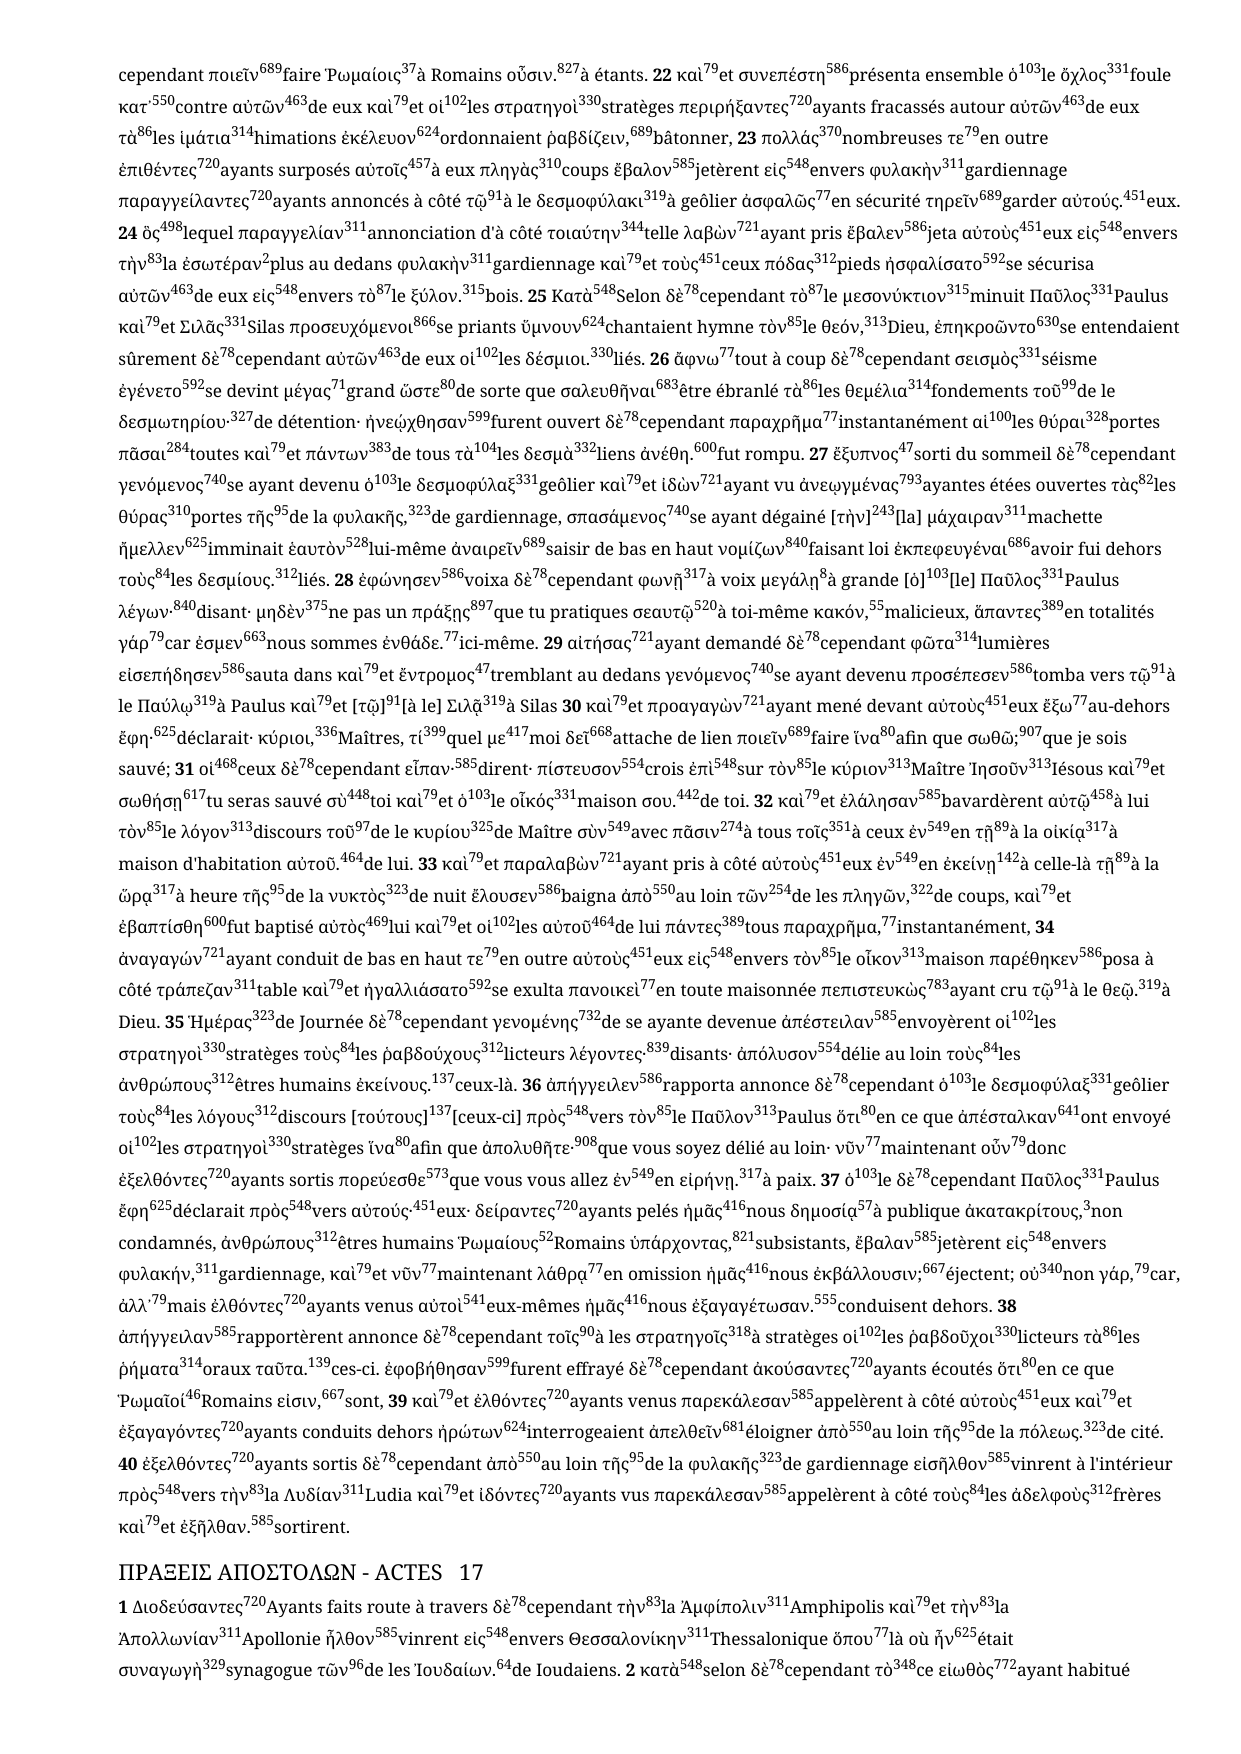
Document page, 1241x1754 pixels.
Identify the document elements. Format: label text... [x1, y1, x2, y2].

text ΠΡΑΞΕΙΣ ΑΠΟΣΤΟΛΩΝ - ACTES 17 [118, 1557, 1181, 1587]
text 1 Κατήντησεν586Atteignit à l'encontre δὲ78cependant [καὶ]77[aussi] εἰς548envers Δέρβην311Derbé καὶ79et εἰς548envers Λύστραν.311Lystre. καὶ79et ἰδοὺ306voici μαθητής331disciple τις287un quelconque ἦν625était ἐκεῖ77là ὀνόματι321à nom Τιμόθεος,331Timotheos, υἱὸς331fils γυναικὸς323de femme Ἰουδαίας14de Ioudaienne πιστῆς,14de croyable, πατρὸς325de père δὲ78cependant Ἕλληνος,325de Hellèn, 2 ὃς498lequel ἐμαρτυρεῖτο636était témoigné ὑπὸ550sous τῶν96de les ἐν549en Λύστροις320à Lystre καὶ79et Ἰκονίῳ321à Iconium ἀδελφῶν.324de frères. 3 τοῦτον346celui-ci ἠθέλησεν586voulut ὁ103le Παῦλος331Paulus σὺν549avec αὐτῷ458à lui ἐξελθεῖν,681sortir, καὶ79et λαβὼν721ayant pris περιέτεμεν586circoncit αὐτὸν452lui διὰ548par le fait de τοὺς84les Ἰουδαίους52Ioudaiens τοὺς345ceux ὄντας821étants ἐν549en τοῖς90à les τόποις318à lieux ἐκείνοις·143à ceux-là· ᾔδεισαν658avaient su γὰρ79car ἅπαντες389en totalités ὅτι80en ce que Ἕλλην331Hellèn ὁ103le πατὴρ331père αὐτοῦ464de lui ὑπῆρχεν.625subsistait. 4 Ὡς80Comme δὲ78cependant διεπορεύοντο630se allaient à travers τὰς82les πόλεις,310cités, παρεδίδοσαν624transmettaient αὐτοῖς457à eux φυλάσσειν689gardienner τὰ86les δόγματα314dogmes τὰ347ces κεκριμένα797ayants étés jugés ὑπὸ550sous τῶν96de les ἀποστόλων324de envoyés καὶ79et πρεσβυτέρων64de plus anciens τῶν357de ceux ἐν549en Ἱεροσολύμοις.320à Ierosolymas. 5 Αἱ100Les μὲν77certes οὖν79donc ἐκκλησίαι328églises ἐστερεοῦντο635étaient solidifié τῇ89à la πίστει317à croyance καὶ79et ἐπερίσσευον624surabondaient τῷ91à le ἀριθμῷ319à nombre καθ᾽548selon ἡμέραν.311journée. 6 Διῆλθον585Passèrent à travers δὲ78cependant τὴν83la Φρυγίαν311Phrygie καὶ79et Γαλατικὴν2De Galatie χώραν311région κωλυθέντες759ayants étés empêchés ὑπὸ550sous τοῦ99de le ἁγίου18de saint πνεύματος327de souffle λαλῆσαι681bavarder τὸν85le λόγον313discours ἐν549en τῇ89à la Ἀσίᾳ·317à Asie· 7 ἐλθόντες720ayants venus δὲ78cependant κατὰ548selon τὴν83la Μυσίαν311Mysie ἐπείραζον624mettaient en tentation εἰς548envers τὴν83la Βιθυνίαν311Bithynie πορευθῆναι,683être allé, καὶ79et οὐκ77non εἴασεν586concéda αὐτοὺς451eux τὸ105le πνεῦμα333souffle Ἰησοῦ·325de Iésous· 8 παρελθόντες720ayants passés à côté δὲ78cependant τὴν83la Μυσίαν311Mysie κατέβησαν585descendirent εἰς548envers Τρῳάδα.311Troas. 9 Καὶ79Et ὅραμα333vision διὰ550par [τῆς]95[de la] νυκτὸς323de nuit τῷ91à le Παύλῳ319à Paulus ὤφθη,600fut vu, ἀνὴρ331homme Μακεδών331Macédonien τις287un quelconque ἦν625était ἑστὼς783ayant dressé καὶ79et παρακαλῶν840appelant à côté αὐτὸν452lui καὶ79et λέγων·840disant· διαβὰς721ayant marché à travers εἰς548envers Μακεδονίαν311Macédoine βοήθησον554aide ἡμῖν.419à nous. 10 ὡς80comme δὲ78cependant τὸ87le ὅραμα315vision εἶδεν,586vit, εὐθέως77directement ἐζητήσαμεν581nous cherchâmes ἐξελθεῖν681sortir εἰς548envers Μακεδονίαν311Macédoine συμβιβάζοντες839conciliants ὅτι80en ce que προσκέκληται648s'a appelé auprès ἡμᾶς416nous ὁ103le θεὸς331Dieu εὐαγγελίσασθαι682se évangéliser αὐτούς.451eux. 11 Ἀναχθέντες759Ayants étés conduits de bas en haut δὲ78cependant ἀπὸ550au loin Τρῳάδος323de Troas εὐθυδρομήσαμεν581nous coursâmes droit εἰς548envers Σαμοθρᾴκην,311Samothrace, τῇ350à celle δὲ78cependant ἐπιούσῃ826à survenante εἰς548envers Νέαν2Jeune πόλιν311cité 12 κἀκεῖθεν77et de là εἰς548envers Φιλίππους,312Philippes, ἥτις496laquelle une quelconque ἐστὶν668est πρώτη212première τῆς95de la μερίδος323de portion Μακεδονίας323de Macédoine πόλις,329cité, κολωνία.329colonie. Ἦμεν620Nous étions δὲ78cependant ἐν549en ταύτῃ142à celle-ci τῇ89à la πόλει317à cité διατρίβοντες839grattants à travers ἡμέρας310journées τινάς.266des quelconques. 13 τῇ89à la τε79en outre ἡμέρᾳ317à journée τῶν98de les σαββάτων326de sabbats ἐξήλθομεν581nous sortîmes ἔξω552au-dehors τῆς95de la πύλης323de porche παρὰ548à côté ποταμὸν313fleuve οὗ77où ἐνομίζομεν620nous faisions loi προσευχὴν311prière εἶναι,689être, καὶ79et καθίσαντες720ayants assis ἐλαλοῦμεν620nous bavardions ταῖς88à les συνελθούσαις710à ayantes venues ensemble γυναιξίν.316à femmes. 14 καί79et τις285une quelconque γυνὴ329femme ὀνόματι321à nom Λυδία,329Ludia, πορφυρόπωλις329vendeuse de porphyre πόλεως323de cité Θυατείρων326de Thyatire σεβομένη865se vénérante τὸν85le θεόν,313Dieu, ἤκουεν,625écoutait, ἧς490de laquelle ὁ103le κύριος331Maître διήνοιξεν586entrouvrit τὴν243la καρδίαν311coeur προσέχειν689attenir τοῖς353à ces λαλουμένοις881à étants bavardés ὑπὸ550sous τοῦ97de le Παύλου.325de Paulus. 15 ὡς80comme δὲ78cependant ἐβαπτίσθη600fut baptisé καὶ79et ὁ103le οἶκος331maison αὐτῆς,462de elle, παρεκάλεσεν586appela à côté λέγουσα·838disante· εἰ80si κεκρίκατέ639vous avez jugé με417moi πιστὴν30croyable τῷ91à le κυρίῳ319à Maître εἶναι,689être, εἰσελθόντες720ayants venus à l'intérieur εἰς548envers τὸν85le οἶκόν313maison μου424de moi μένετε·569restez· καὶ79et παρεβιάσατο592se fut violent auprès ἡμᾶς.416nous. 16 Ἐγένετο592Se devint δὲ78cependant πορευομένων860de se allants ἡμῶν423de nous εἰς548envers τὴν83la προσευχὴν311prière παιδίσκην311jeune servante τινὰ267une quelconque ἔχουσαν820ayante πνεῦμα315souffle πύθωνα313pythonisse ὑπαντῆσαι681venir à la rencontre ἡμῖν,419à nous, ἥτις496laquelle une quelconque ἐργασίαν311travaillance πολλὴν267nombreuse παρεῖχεν625fournissait τοῖς90à les κυρίοις318à Maîtres αὐτῆς462de elle μαντευομένη.865se devinante. 17 αὕτη362celle-ci κατακολουθοῦσα838suivante de haut en bas τῷ91à le Παύλῳ319à Paulus καὶ79et ἡμῖν419à nous ἔκραζεν625croassait λέγουσα·838disante· οὗτοι155ceux-ci οἱ102les ἄνθρωποι330êtres humains δοῦλοι330mâles esclaves τοῦ97de le θεοῦ325de Dieu τοῦ97de le ὑψίστου65de très haut εἰσίν,667sont, οἵτινες497lesquels des quelconques καταγγέλλουσιν667annoncent de haut en bas ὑμῖν438à vous ὁδὸν311chemin σωτηρίας.323de sauvetage. 18 τοῦτο348ce-ci δὲ78cependant ἐποίει625faisait ἐπὶ548sur πολλὰς266nombreuses ἡμέρας.310journées. διαπονηθεὶς760ayant été peiné au travers δὲ78cependant Παῦλος331Paulus καὶ79et ἐπιστρέψας721ayant tourné sur τῷ93à le πνεύματι321à souffle εἶπεν·586dit· παραγγέλλω664j'annonce à côté σοι439à toi ἐν549en ὀνόματι321à nom Ἰησοῦ325de Iésous Χριστοῦ325de Christ ἐξελθεῖν681sortir ἀπ᾽550au loin αὐτῆς·462de elle· καὶ79et ἐξῆλθεν586sortit αὐτῇ142à même τῇ89à la ὥρᾳ.317à heure. 19 Ἰδόντες720Ayants vus δὲ78cependant οἱ102les κύριοι330Maîtres αὐτῆς462de elle ὅτι80en ce que ἐξῆλθεν586sortit ἡ101la ἐλπὶς329espérance τῆς95de la ἐργασίας323de travaillance αὐτῶν,463de eux, ἐπιλαβόμενοι739se ayants emparés τὸν85le Παῦλον313Paulus καὶ79et τὸν85le Σιλᾶν313Silas εἵλκυσαν585tirèrent εἰς548envers τὴν83la ἀγορὰν311agora ἐπὶ548sur τοὺς84les ἄρχοντας312chefs 20 καὶ79et προσαγαγόντες720ayants amenés αὐτοὺς451eux τοῖς90à les στρατηγοῖς318à stratèges εἶπαν·585dirent· οὗτοι155ceux-ci οἱ102les ἄνθρωποι330êtres humains ἐκταράσσουσιν667troublent dehors ἡμῶν423de nous τὴν83la πόλιν,311cité, Ἰουδαῖοι46Ioudaiens ὑπάρχοντες,839subsistants, 21 καὶ79et καταγγέλλουσιν667annoncent de haut en bas ἔθη314coutumes ἃ481lesquels οὐκ77non ἔξεστιν668est permis ἡμῖν419à nous παραδέχεσθαι690se accepter à côté οὐδὲ79non cependant ποιεῖν689faire Ῥωμαίοις37à Romains οὖσιν.827à étants. 22 καὶ79et συνεπέστη586présenta ensemble ὁ103le ὄχλος331foule κατ᾽550contre αὐτῶν463de eux καὶ79et οἱ102les στρατηγοὶ330stratèges περιρήξαντες720ayants fracassés autour αὐτῶν463de eux τὰ86les ἱμάτια314himations ἐκέλευον624ordonnaient ῥαβδίζειν,689bâtonner, 23 πολλάς370nombreuses τε79en outre ἐπιθέντες720ayants surposés αὐτοῖς457à eux πληγὰς310coups ἔβαλον585jetèrent εἰς548envers φυλακὴν311gardiennage παραγγείλαντες720ayants annoncés à côté τῷ91à le δεσμοφύλακι319à geôlier ἀσφαλῶς77en sécurité τηρεῖν689garder αὐτούς.451eux. 24 ὃς498lequel παραγγελίαν311annonciation d'à côté τοιαύτην344telle λαβὼν721ayant pris ἔβαλεν586jeta αὐτοὺς451eux εἰς548envers τὴν83la ἐσωτέραν2plus au dedans φυλακὴν311gardiennage καὶ79et τοὺς451ceux πόδας312pieds ἠσφαλίσατο592se sécurisa αὐτῶν463de eux εἰς548envers τὸ87le ξύλον.315bois. 25 Κατὰ548Selon δὲ78cependant τὸ87le μεσονύκτιον315minuit Παῦλος331Paulus καὶ79et Σιλᾶς331Silas προσευχόμενοι866se priants ὕμνουν624chantaient hymne τὸν85le θεόν,313Dieu, ἐπηκροῶντο630se entendaient sûrement δὲ78cependant αὐτῶν463de eux οἱ102les δέσμιοι.330liés. 26 ἄφνω77tout à coup δὲ78cependant σεισμὸς331séisme ἐγένετο592se devint μέγας71grand ὥστε80de sorte que σαλευθῆναι683être ébranlé τὰ86les θεμέλια314fondements τοῦ99de le δεσμωτηρίου·327de détention· ἠνεῴχθησαν599furent ouvert δὲ78cependant παραχρῆμα77instantanément αἱ100les θύραι328portes πᾶσαι284toutes καὶ79et πάντων383de tous τὰ104les δεσμὰ332liens ἀνέθη.600fut rompu. 27 ἔξυπνος47sorti du sommeil δὲ78cependant γενόμενος740se ayant devenu ὁ103le δεσμοφύλαξ331geôlier καὶ79et ἰδὼν721ayant vu ἀνεῳγμένας793ayantes étées ouvertes τὰς82les θύρας310portes τῆς95de la φυλακῆς,323de gardiennage, σπασάμενος740se ayant dégainé [τὴν]243[la] μάχαιραν311machette ἤμελλεν625imminait ἑαυτὸν528lui-même ἀναιρεῖν689saisir de bas en haut νομίζων840faisant loi ἐκπεφευγέναι686avoir fui dehors τοὺς84les δεσμίους.312liés. 28 ἐφώνησεν586voixa δὲ78cependant φωνῇ317à voix μεγάλῃ8à grande [ὁ]103[le] Παῦλος331Paulus λέγων·840disant· μηδὲν375ne pas un πράξῃς897que tu pratiques σεαυτῷ520à toi-même κακόν,55malicieux, ἅπαντες389en totalités γάρ79car ἐσμεν663nous sommes ἐνθάδε.77ici-même. 29 αἰτήσας721ayant demandé δὲ78cependant φῶτα314lumières εἰσεπήδησεν586sauta dans καὶ79et ἔντρομος47tremblant au dedans γενόμενος740se ayant devenu προσέπεσεν586tomba vers τῷ91à le Παύλῳ319à Paulus καὶ79et [τῷ]91[à le] Σιλᾷ319à Silas 30 καὶ79et προαγαγὼν721ayant mené devant αὐτοὺς451eux ἔξω77au-dehors ἔφη·625déclarait· κύριοι,336Maîtres, τί399quel με417moi δεῖ668attache de lien ποιεῖν689faire ἵνα80afin que σωθῶ;907que je sois sauvé; 31 οἱ468ceux δὲ78cependant εἶπαν·585dirent· πίστευσον554crois ἐπὶ548sur τὸν85le κύριον313Maître Ἰησοῦν313Iésous καὶ79et σωθήσῃ617tu seras sauvé σὺ448toi καὶ79et ὁ103le οἶκός331maison σου.442de toi. 32 καὶ79et ἐλάλησαν585bavardèrent αὐτῷ458à lui τὸν85le λόγον313discours τοῦ97de le κυρίου325de Maître σὺν549avec πᾶσιν274à tous τοῖς351à ceux ἐν549en τῇ89à la οἰκίᾳ317à maison d'habitation αὐτοῦ.464de lui. 33 καὶ79et παραλαβὼν721ayant pris à côté αὐτοὺς451eux ἐν549en ἐκείνῃ142à celle-là τῇ89à la ὥρᾳ317à heure τῆς95de la νυκτὸς323de nuit ἔλουσεν586baigna ἀπὸ550au loin τῶν254de les πληγῶν,322de coups, καὶ79et ἐβαπτίσθη600fut baptisé αὐτὸς469lui καὶ79et οἱ102les αὐτοῦ464de lui πάντες389tous παραχρῆμα,77instantanément, 34 ἀναγαγών721ayant conduit de bas en haut τε79en outre αὐτοὺς451eux εἰς548envers τὸν85le οἶκον313maison παρέθηκεν586posa à côté τράπεζαν311table καὶ79et ἠγαλλιάσατο592se exulta πανοικεὶ77en toute maisonnée πεπιστευκὼς783ayant cru τῷ91à le θεῷ.319à Dieu. 35 Ἡμέρας323de Journée δὲ78cependant γενομένης732de se ayante devenue ἀπέστειλαν585envoyèrent οἱ102les στρατηγοὶ330stratèges τοὺς84les ῥαβδούχους312licteurs λέγοντες·839disants· ἀπόλυσον554délie au loin τοὺς84les ἀνθρώπους312êtres humains ἐκείνους.137ceux-là. 36 ἀπήγγειλεν586rapporta annonce δὲ78cependant ὁ103le δεσμοφύλαξ331geôlier τοὺς84les λόγους312discours [τούτους]137[ceux-ci] πρὸς548vers τὸν85le Παῦλον313Paulus ὅτι80en ce que ἀπέσταλκαν641ont envoyé οἱ102les στρατηγοὶ330stratèges ἵνα80afin que ἀπολυθῆτε·908que vous soyez délié au loin· νῦν77maintenant οὖν79donc ἐξελθόντες720ayants sortis πορεύεσθε573que vous vous allez ἐν549en εἰρήνῃ.317à paix. 37 ὁ103le δὲ78cependant Παῦλος331Paulus ἔφη625déclarait πρὸς548vers αὐτούς·451eux· δείραντες720ayants pelés ἡμᾶς416nous δημοσίᾳ57à publique ἀκατακρίτους,3non condamnés, ἀνθρώπους312êtres humains Ῥωμαίους52Romains ὑπάρχοντας,821subsistants, ἔβαλαν585jetèrent εἰς548envers φυλακήν,311gardiennage, καὶ79et νῦν77maintenant λάθρᾳ77en omission ἡμᾶς416nous ἐκβάλλουσιν;667éjectent; οὐ340non γάρ,79car, ἀλλ᾽79mais ἐλθόντες720ayants venus αὐτοὶ541eux-mêmes ἡμᾶς416nous ἐξαγαγέτωσαν.555conduisent dehors. 38 ἀπήγγειλαν585rapportèrent annonce δὲ78cependant τοῖς90à les στρατηγοῖς318à stratèges οἱ102les ῥαβδοῦχοι330licteurs τὰ86les ῥήματα314oraux ταῦτα.139ces-ci. ἐφοβήθησαν599furent effrayé δὲ78cependant ἀκούσαντες720ayants écoutés ὅτι80en ce que Ῥωμαῖοί46Romains εἰσιν,667sont, 39 καὶ79et ἐλθόντες720ayants venus παρεκάλεσαν585appelèrent à côté αὐτοὺς451eux καὶ79et ἐξαγαγόντες720ayants conduits dehors ἠρώτων624interrogeaient ἀπελθεῖν681éloigner ἀπὸ550au loin τῆς95de la πόλεως.323de cité. 40 ἐξελθόντες720ayants sortis δὲ78cependant ἀπὸ550au loin τῆς95de la φυλακῆς323de gardiennage εἰσῆλθον585vinrent à l'intérieur πρὸς548vers τὴν83la Λυδίαν311Ludia καὶ79et ἰδόντες720ayants vus παρεκάλεσαν585appelèrent à côté τοὺς84les ἀδελφοὺς312frères καὶ79et ἐξῆλθαν.585sortirent. [118, 59, 1181, 1538]
